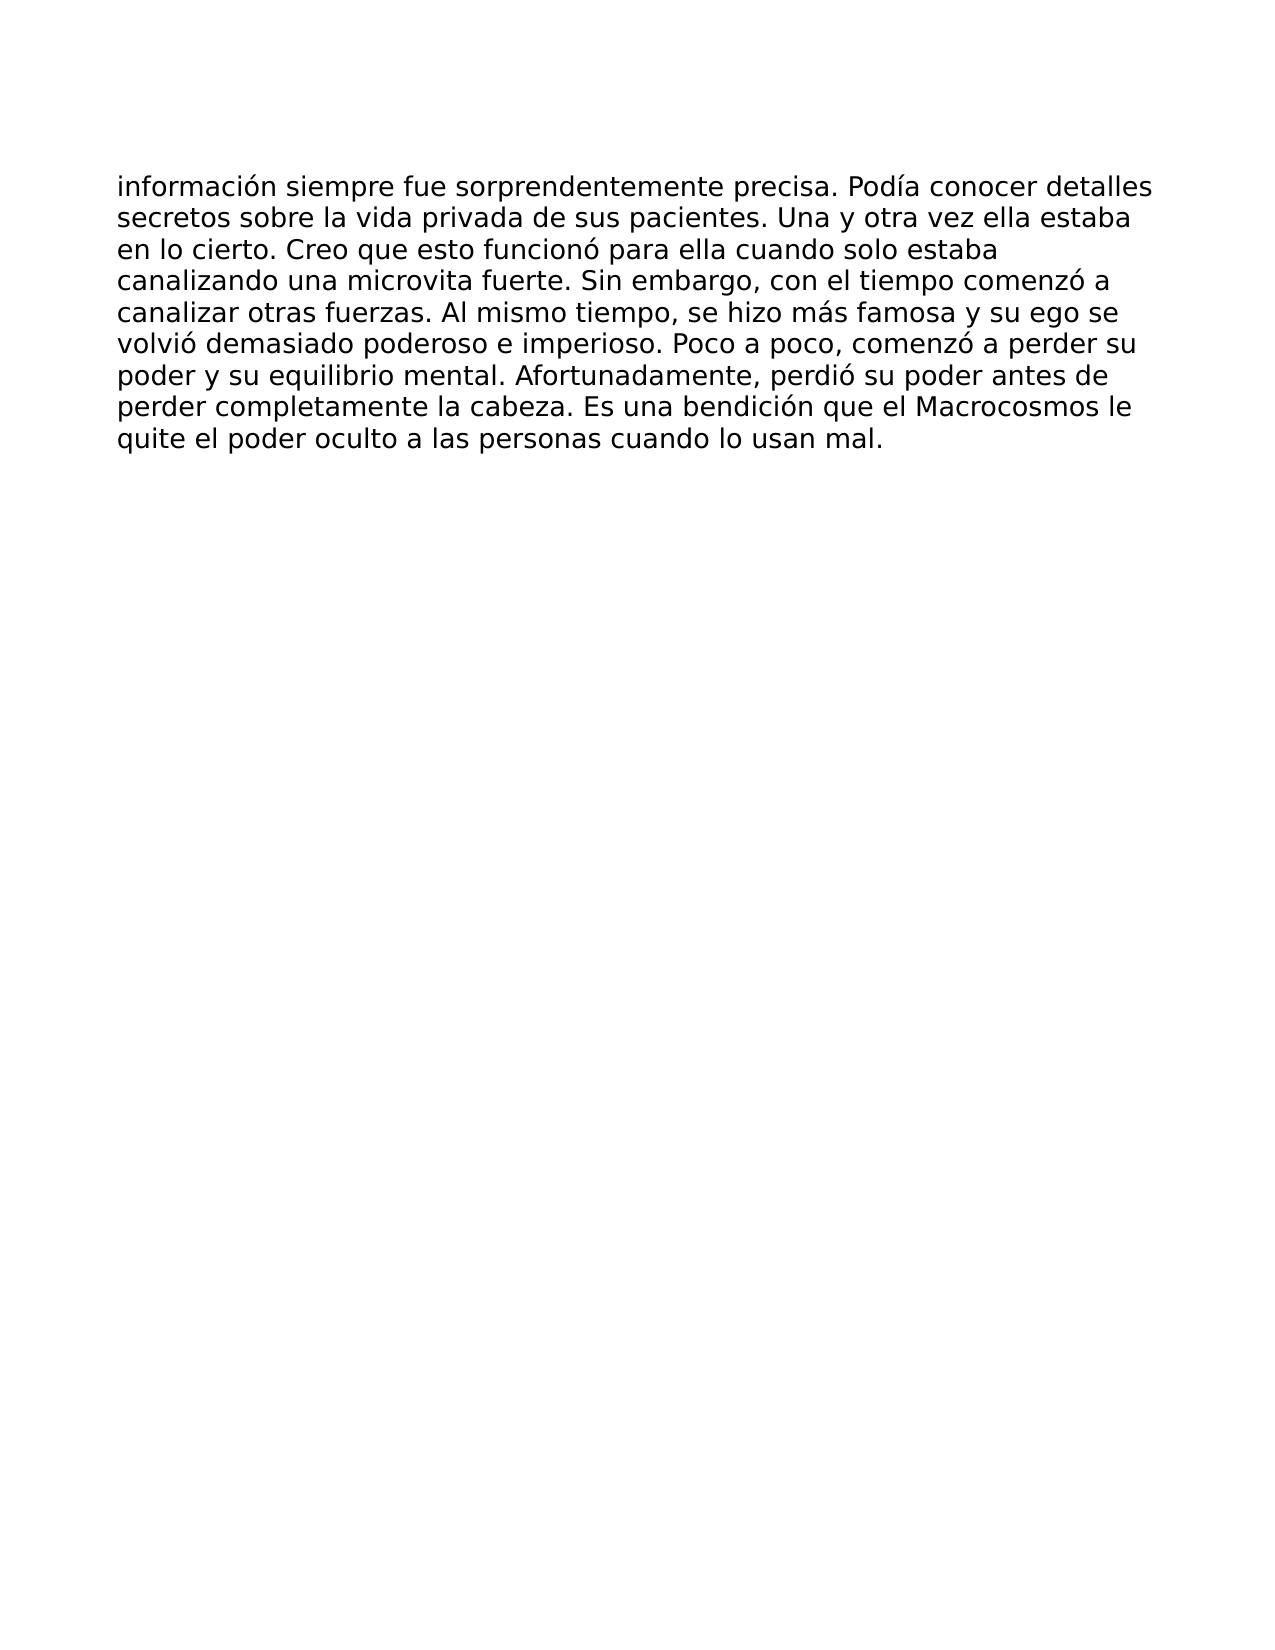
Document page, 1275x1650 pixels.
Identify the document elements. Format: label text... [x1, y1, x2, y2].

text información siempre fue sorprendentemente precisa. Podía conocer detalles secretos sobre la vida privada de sus pacientes. Una y otra vez ella estaba en lo cierto. Creo que esto funcionó para ella cuando solo estaba canalizando una microvita fuerte. Sin embargo, con el tiempo comenzó a canalizar otras fuerzas. Al mismo tiempo, se hizo más famosa y su ego se volvió demasiado poderoso e imperioso. Poco a poco, comenzó a perder su poder y su equilibrio mental. Afortunadamente, perdió su poder antes de perder completamente la cabeza. Es una bendición que el Macrocosmos le quite el poder oculto a las personas cuando lo usan mal. [117, 171, 1158, 455]
